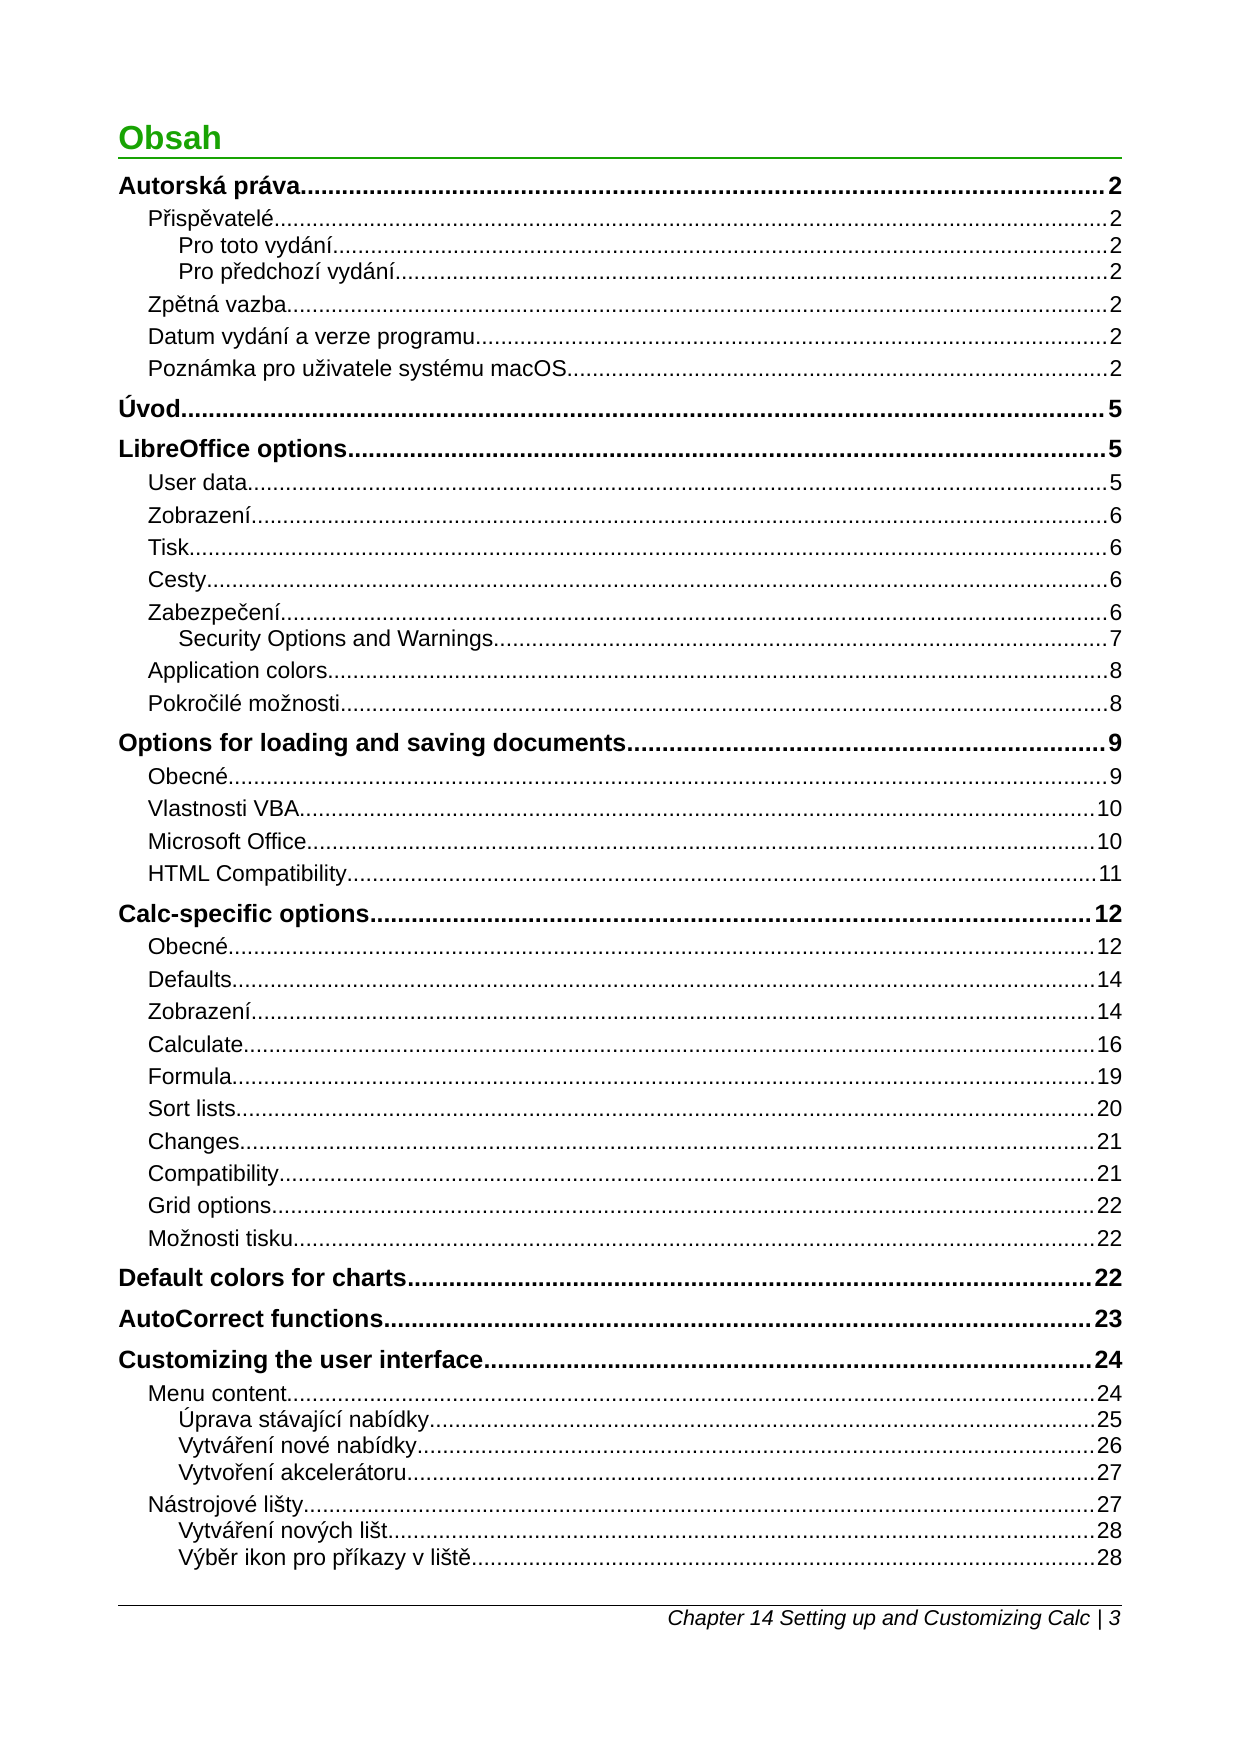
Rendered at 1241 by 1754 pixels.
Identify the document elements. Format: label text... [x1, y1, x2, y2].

text Úvod 5 [118, 394, 1122, 422]
text Calculate 16 [148, 1031, 1122, 1057]
subtitle Obsah [118, 118, 1122, 157]
text Obecné 9 [148, 763, 1122, 789]
text Autorská práva 2 [118, 171, 1122, 199]
text Microsoft Office 10 [148, 828, 1122, 854]
text LibreOffice options 5 [118, 434, 1122, 463]
text Tisk 6 [148, 534, 1122, 560]
text Grid options 22 [148, 1192, 1122, 1219]
text Application colors 8 [148, 657, 1122, 684]
text Nástrojové lišty 27 [148, 1491, 1122, 1517]
text Možnosti tisku 22 [148, 1225, 1122, 1251]
text Vytvoření akcelerátoru 27 [178, 1458, 1122, 1485]
text Menu content 24 [148, 1379, 1122, 1406]
text Default colors for charts 22 [118, 1263, 1122, 1292]
text Vlastnosti VBA 10 [148, 795, 1122, 822]
text Poznámka pro uživatele systému macOS 2 [148, 355, 1122, 382]
text AutoCorrect functions 23 [118, 1304, 1122, 1333]
text Zabezpečení 6 [148, 599, 1122, 625]
text Customizing the user interface 24 [118, 1345, 1122, 1373]
text Výběr ikon pro příkazy v liště 28 [178, 1544, 1122, 1570]
text Vytváření nové nabídky 26 [178, 1432, 1122, 1458]
text Pokročilé možnosti 8 [148, 690, 1122, 716]
text Compatibility 21 [148, 1160, 1122, 1186]
text Úprava stávající nabídky 25 [178, 1406, 1122, 1432]
text Security Options and Warnings 7 [178, 625, 1122, 651]
text Zobrazení 14 [148, 998, 1122, 1024]
text Formula 19 [148, 1063, 1122, 1089]
text Datum vydání a verze programu 2 [148, 323, 1122, 349]
text HTML Compatibility 11 [148, 860, 1122, 887]
text Přispěvatelé 2 [148, 205, 1122, 232]
text User data 5 [148, 469, 1122, 496]
text Pro toto vydání 2 [178, 232, 1122, 258]
text Zpětná vazba 2 [148, 291, 1122, 317]
text Zobrazení 6 [148, 502, 1122, 528]
text Options for loading and saving documents 9 [118, 728, 1122, 757]
text Calc-specific options 12 [118, 898, 1122, 927]
text Pro předchozí vydání 2 [178, 258, 1122, 284]
text Vytváření nových lišt 28 [178, 1517, 1122, 1544]
text Sort lists 20 [148, 1095, 1122, 1122]
text Cesty 6 [148, 566, 1122, 593]
text Defaults 14 [148, 966, 1122, 992]
text Obecné 12 [148, 933, 1122, 960]
text Changes 21 [148, 1128, 1122, 1154]
